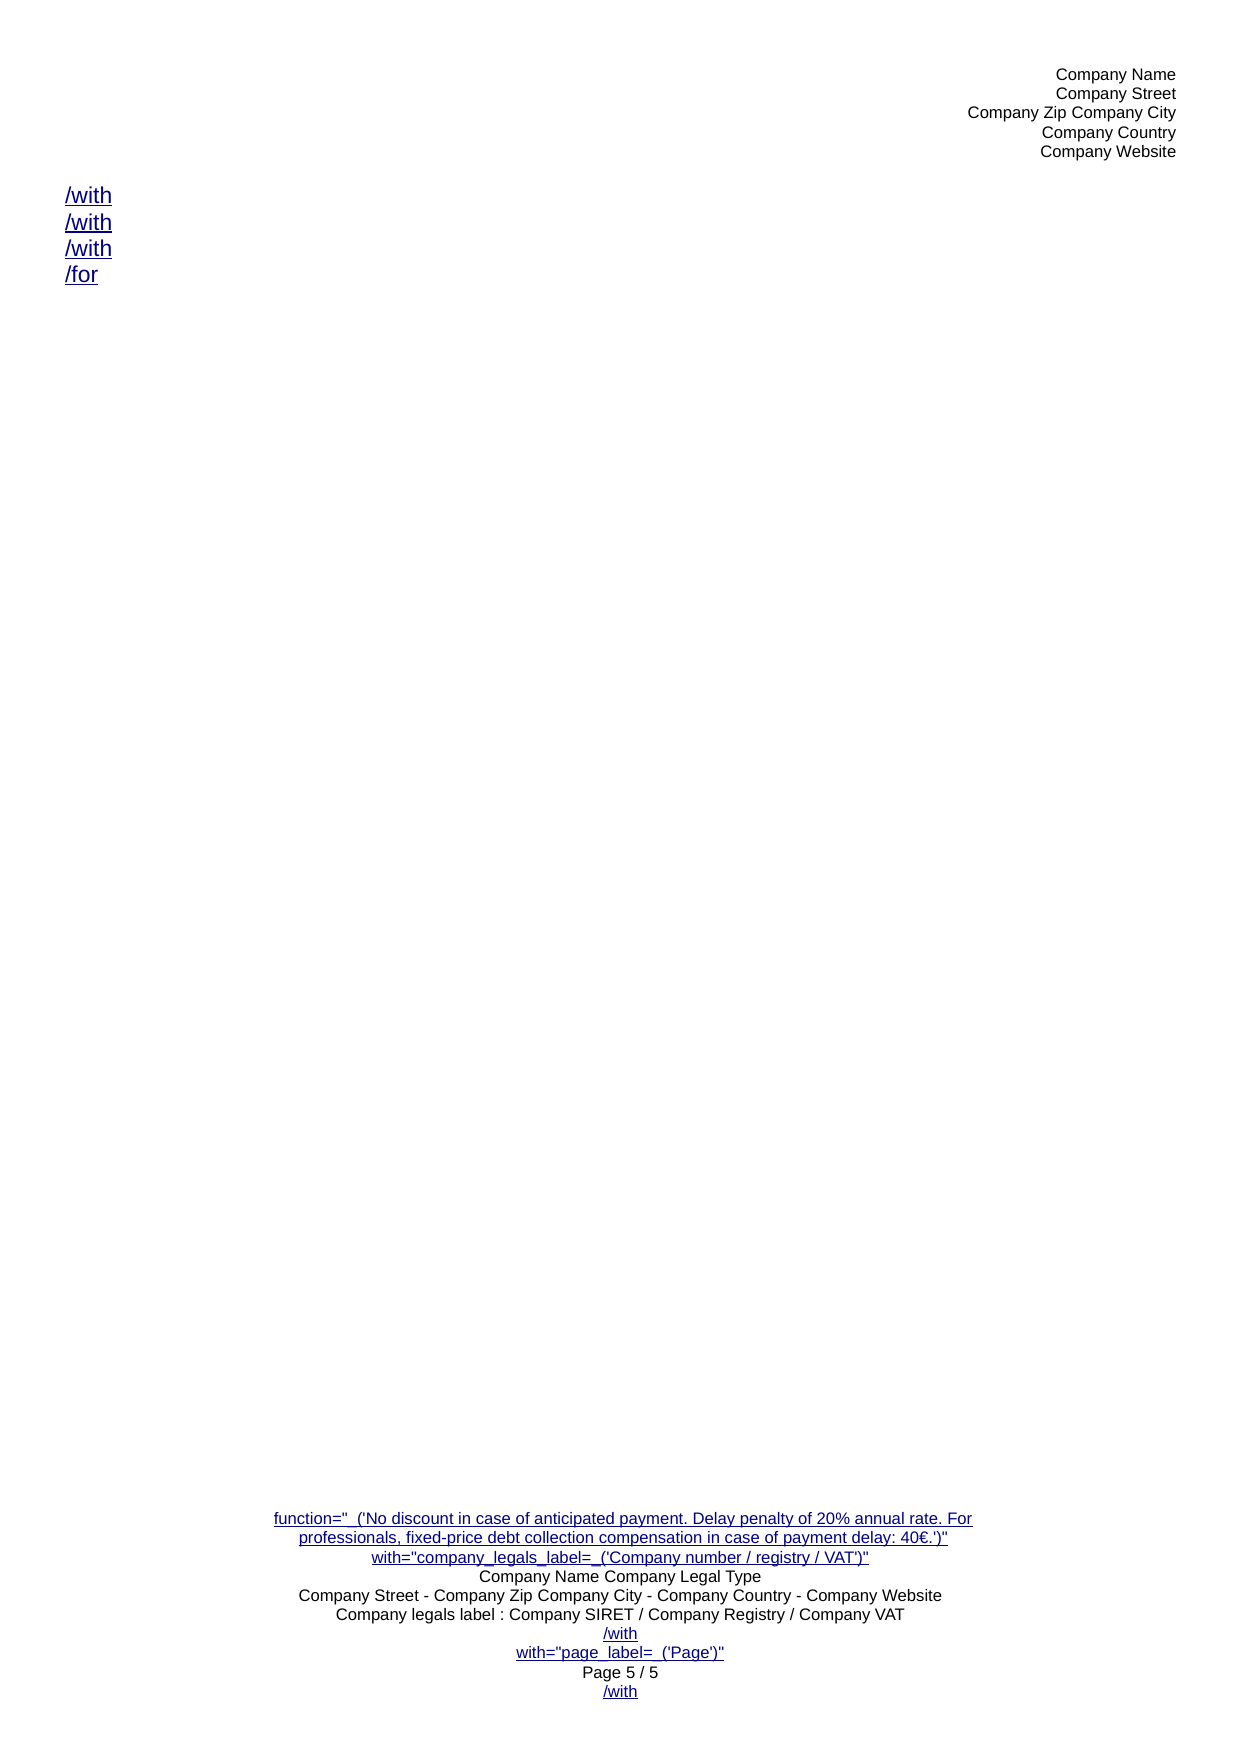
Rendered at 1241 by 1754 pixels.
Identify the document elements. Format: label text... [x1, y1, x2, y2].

text /with [65, 182, 1175, 209]
text /with [65, 235, 1175, 261]
text /for [65, 261, 1175, 288]
text /with [65, 209, 1175, 235]
